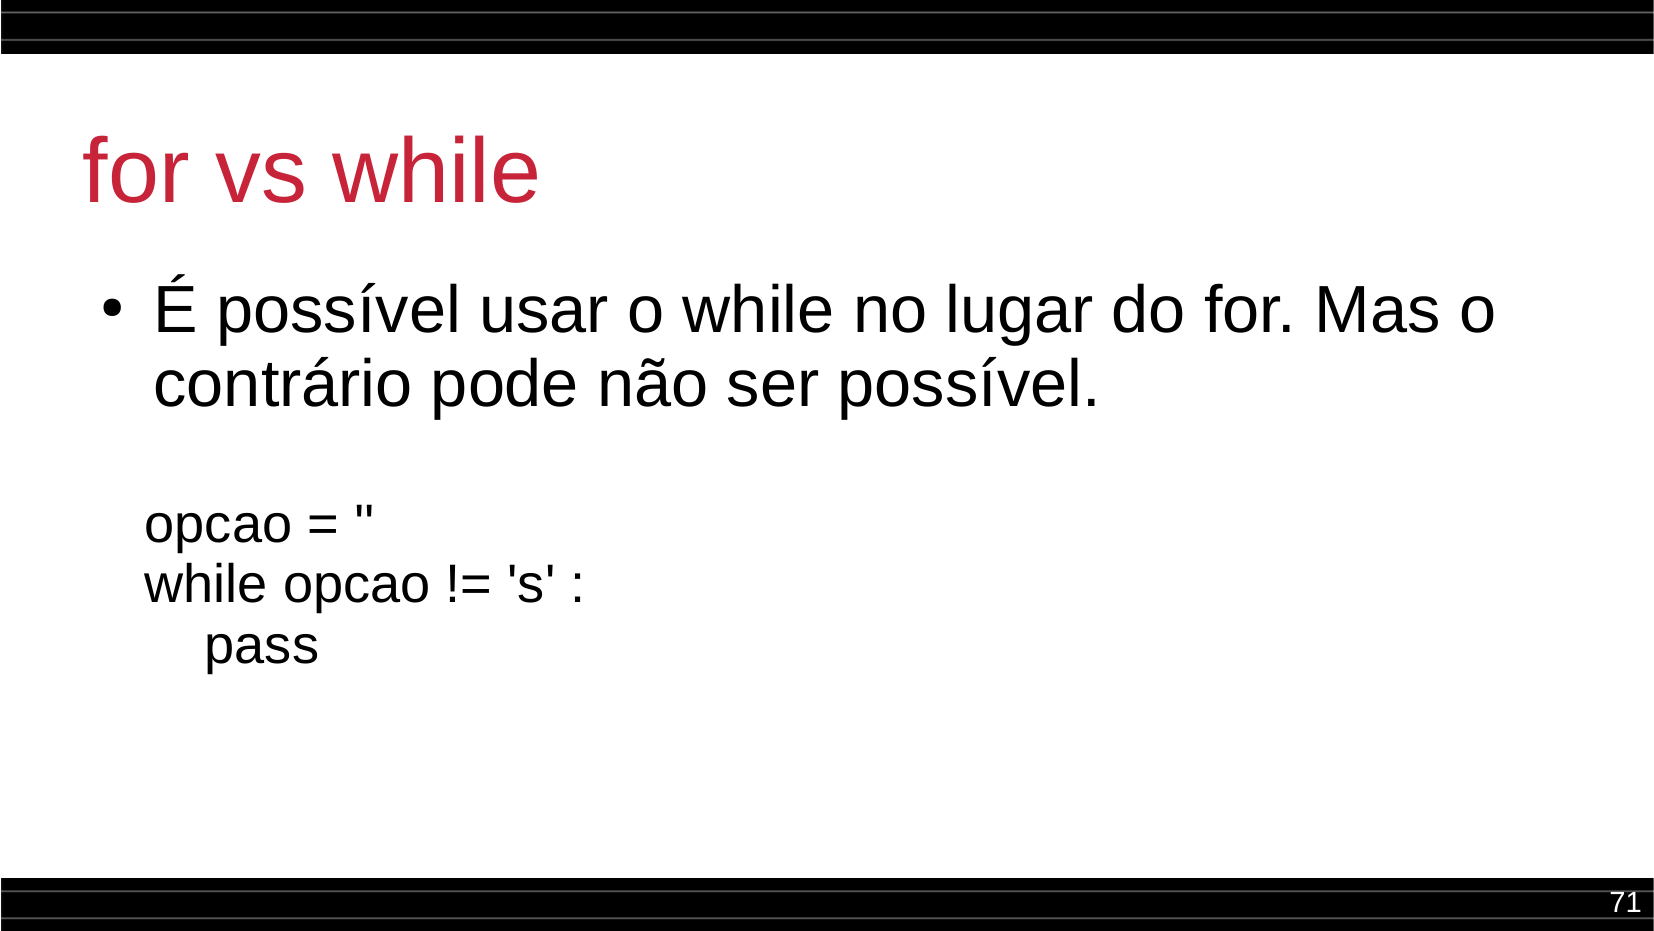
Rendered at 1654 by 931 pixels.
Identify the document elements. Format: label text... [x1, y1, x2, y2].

title for vs while [82, 92, 1571, 249]
picture [1, 0, 1654, 54]
text_box opcao = '' while opcao != 's' : pass [129, 485, 827, 804]
picture [1, 878, 1654, 931]
list É possível usar o while no lugar do for. Mas o contrário pode não ser possível. [82, 271, 1571, 758]
